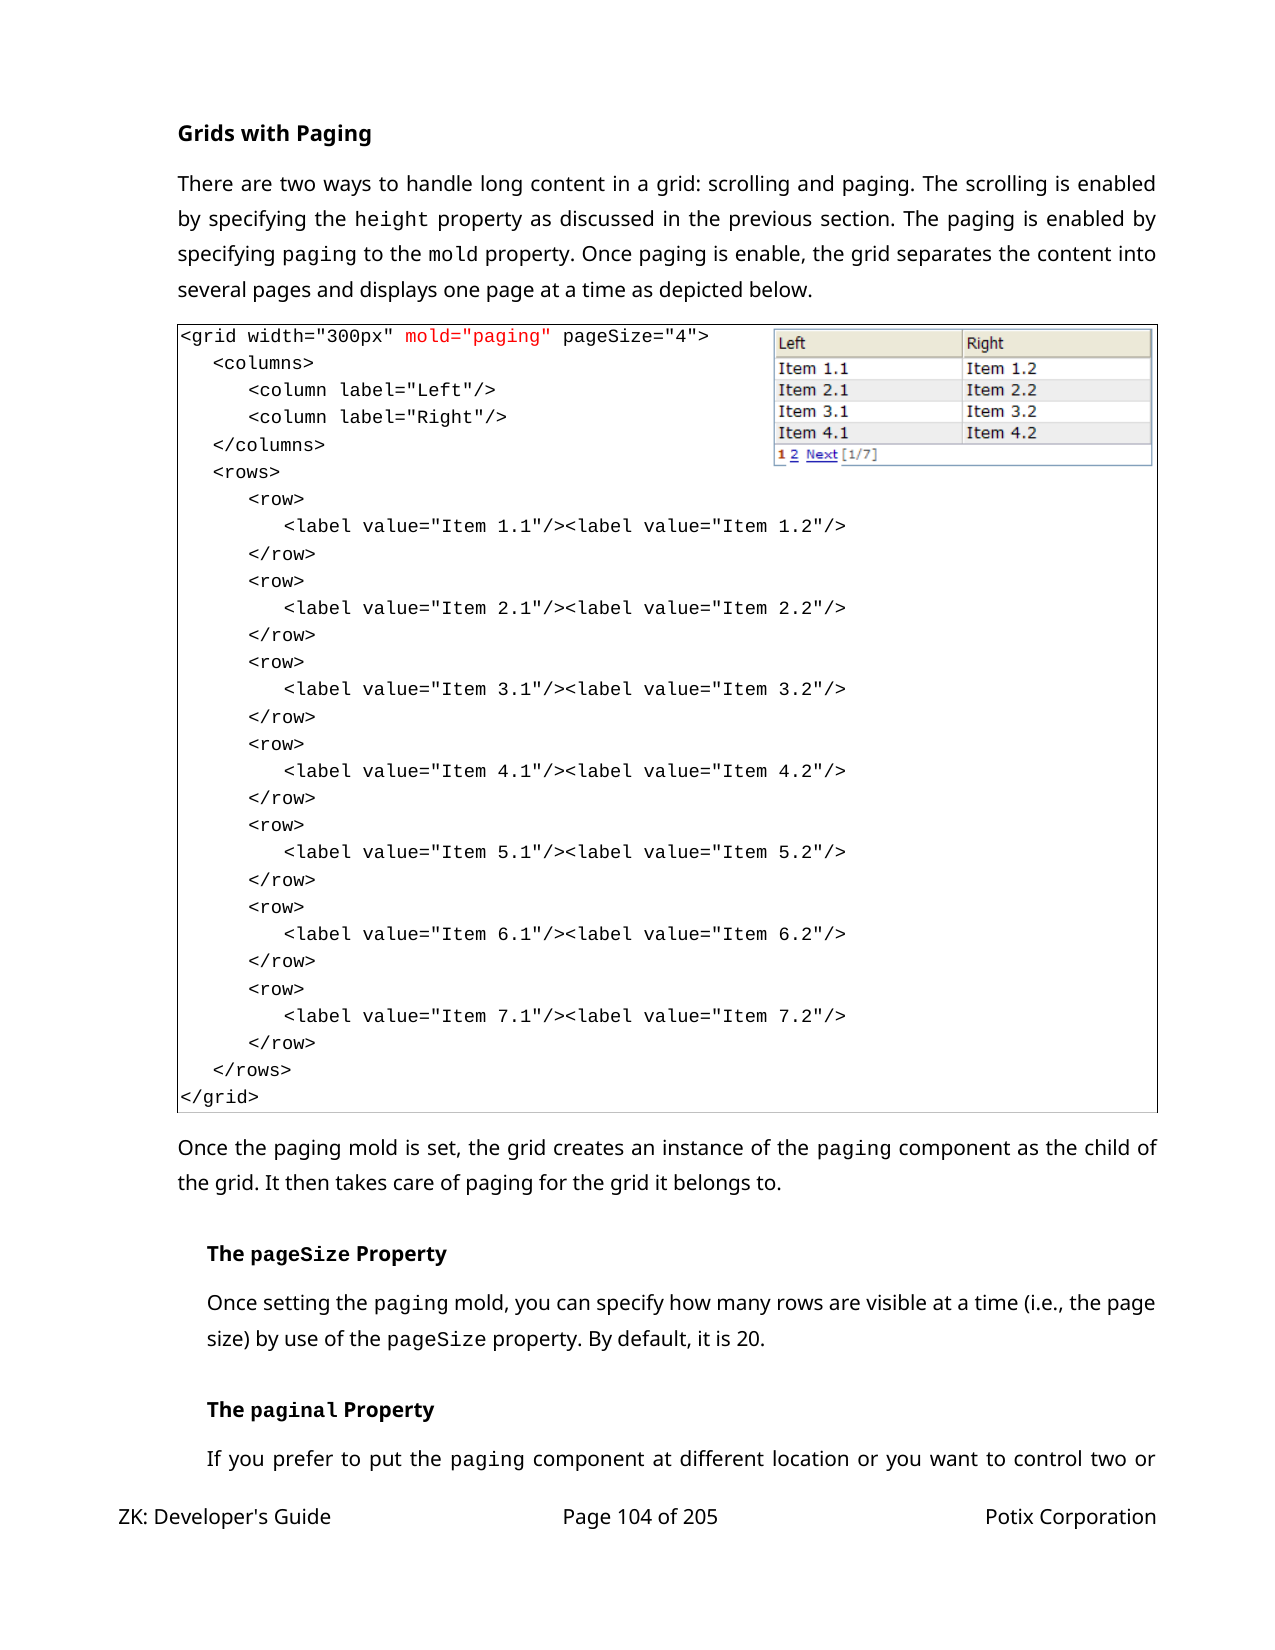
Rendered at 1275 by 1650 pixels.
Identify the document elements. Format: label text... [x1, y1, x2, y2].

text There are two ways to handle long content in a grid: scrolling and paging. The scrolling is enabled by specifying the height property as discussed in the previous section. The paging is enabled by specifying paging to the mold property. Once paging is enable, the grid separates the content into several pages and displays one page at a time as depicted below. [177, 169, 1157, 303]
text </columns> [178, 433, 770, 457]
text Once the paging mold is set, the grid creates an instance of the paging component as the child of the grid. It then takes care of paging for the grid it belongs to. [177, 1133, 1157, 1197]
text <label value="Item 1.1"/><label value="Item 1.2"/> [178, 514, 1157, 538]
text </row> [178, 868, 1157, 892]
text If you prefer to put the paging component at different location or you want to control two or [207, 1444, 1157, 1473]
text <label value="Item 4.1"/><label value="Item 4.2"/> [178, 759, 1157, 783]
subtitle The pageSize Property [207, 1239, 1157, 1268]
text </row> [178, 786, 1157, 810]
text </row> [178, 623, 1157, 647]
text <row> [178, 487, 1157, 511]
text <row> [178, 976, 1157, 1001]
picture [770, 325, 1155, 470]
text <row> [178, 650, 1157, 674]
text <label value="Item 3.1"/><label value="Item 3.2"/> [178, 677, 1157, 702]
text <rows> [178, 460, 1157, 484]
text <row> [178, 895, 1157, 919]
text <label value="Item 2.1"/><label value="Item 2.2"/> [178, 596, 1157, 620]
text </row> [178, 949, 1157, 973]
text <grid width="300px" mold="paging" pageSize="4"> [178, 325, 770, 348]
text </rows> [178, 1058, 1157, 1082]
text <column label="Left"/> [178, 378, 770, 402]
subtitle The paginal Property [207, 1395, 1157, 1423]
text Once setting the paging mold, you can specify how many rows are visible at a time (i.e., the page size) by use of the pageSize property. By default, it is 20. [207, 1288, 1157, 1352]
text <columns> [178, 351, 770, 375]
text <label value="Item 7.1"/><label value="Item 7.2"/> [178, 1003, 1157, 1028]
text </row> [178, 704, 1157, 729]
text <row> [178, 813, 1157, 837]
text </row> [178, 541, 1157, 566]
text <label value="Item 6.1"/><label value="Item 6.2"/> [178, 922, 1157, 946]
text <row> [178, 568, 1157, 593]
subtitle Grids with Paging [177, 118, 1157, 148]
text </grid> [178, 1085, 1157, 1112]
text <column label="Right"/> [178, 405, 770, 430]
text <row> [178, 732, 1157, 756]
text </row> [178, 1031, 1157, 1055]
text <label value="Item 5.1"/><label value="Item 5.2"/> [178, 840, 1157, 865]
